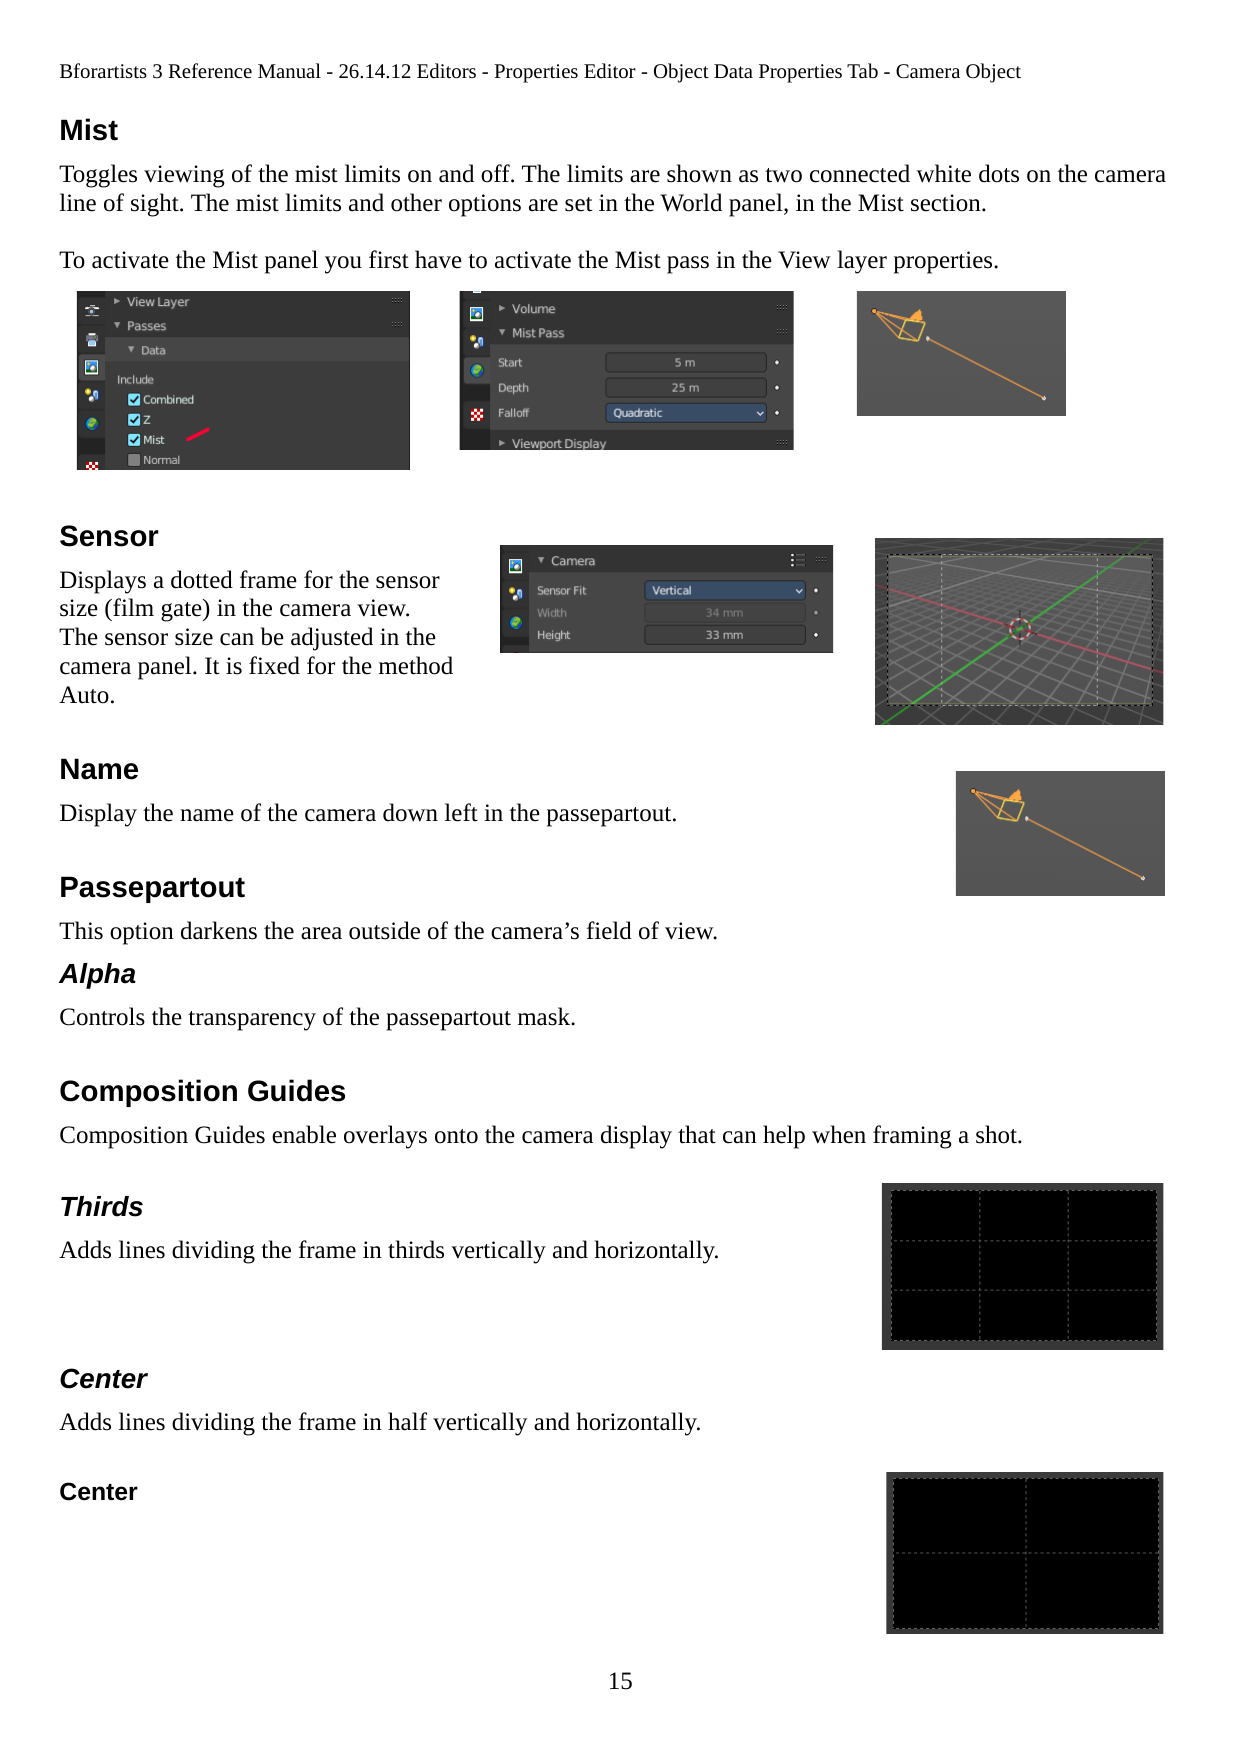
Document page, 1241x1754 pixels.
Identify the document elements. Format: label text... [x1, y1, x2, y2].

text [834, 565, 875, 622]
text Toggles viewing of the mist limits on and off. The limits are shown as two connected white dots on the camera line of sight. The mist limits and other options are set in the World panel, in the Mist section. [59, 159, 1181, 216]
text To activate the Mist panel you first have to activate the Mist pass in the View layer properties. [59, 245, 1181, 274]
subtitle [1164, 1190, 1181, 1222]
picture [500, 545, 834, 653]
subtitle Center [59, 1477, 886, 1505]
subtitle Alpha [59, 958, 1181, 989]
subtitle Mist [59, 113, 1181, 146]
subtitle Center [59, 1362, 1181, 1394]
text Adds lines dividing the frame in thirds vertically and horizontally. [59, 1235, 881, 1263]
subtitle Sensor [59, 518, 1181, 552]
subtitle Composition Guides [59, 1074, 1181, 1108]
text This option darkens the area outside of the camera’s field of view. [59, 916, 1181, 945]
text Display the name of the camera down left in the passepartout. [59, 798, 955, 827]
subtitle Name [59, 752, 1181, 786]
subtitle Passepartout [59, 870, 1181, 904]
picture [886, 1472, 1164, 1634]
text Displays a dotted frame for the sensor size (film gate) in the camera view. [59, 565, 500, 622]
subtitle [1164, 1477, 1181, 1505]
picture [875, 538, 1164, 725]
picture [76, 291, 410, 470]
text Controls the transparency of the passepartout mask. [59, 1002, 1181, 1031]
picture [856, 291, 1066, 416]
text The sensor size can be adjusted in the camera panel. It is fixed for the method Auto. [59, 622, 875, 708]
subtitle Thirds [59, 1190, 881, 1222]
picture [459, 291, 794, 450]
text Composition Guides enable overlays onto the camera display that can help when framing a shot. [59, 1120, 1181, 1149]
text Adds lines dividing the frame in half vertically and horizontally. [59, 1407, 1181, 1435]
picture [881, 1183, 1164, 1350]
picture [955, 771, 1165, 896]
